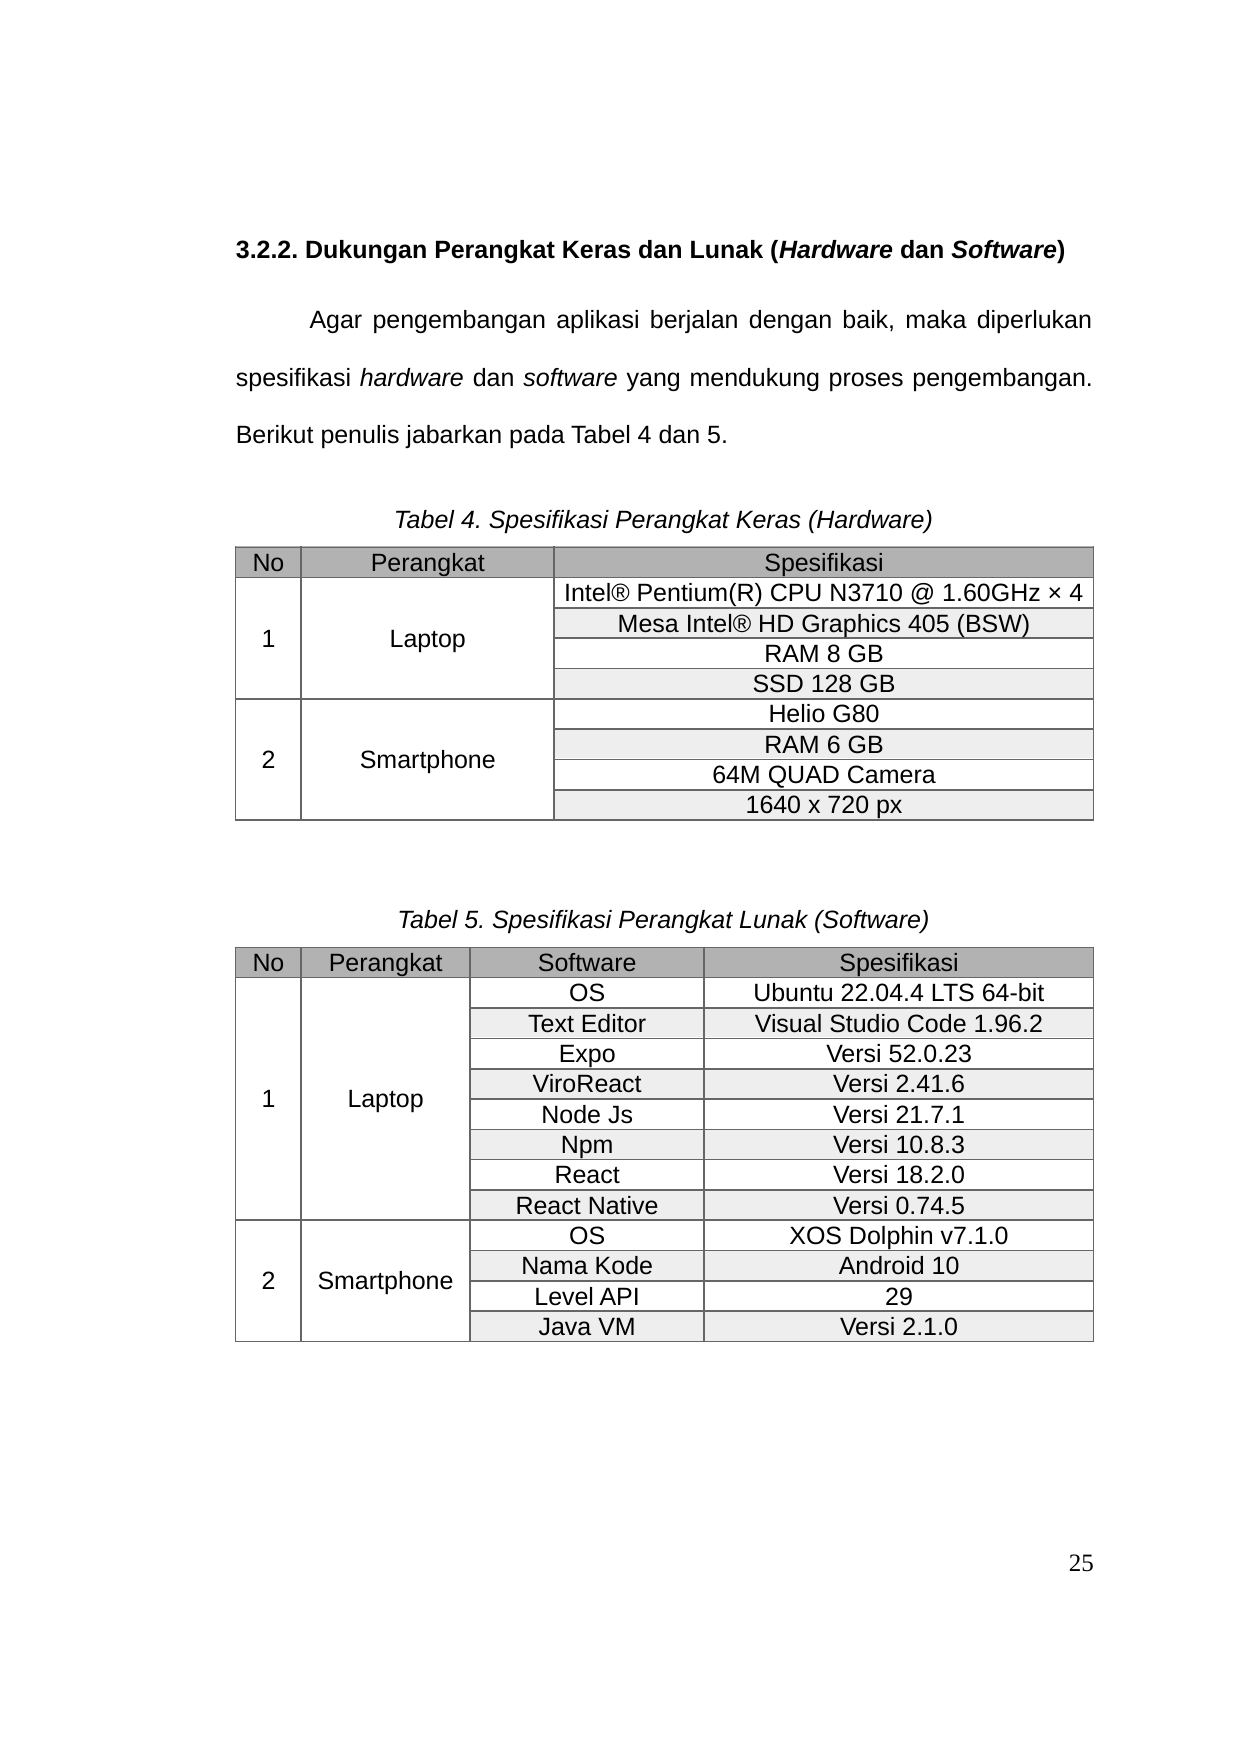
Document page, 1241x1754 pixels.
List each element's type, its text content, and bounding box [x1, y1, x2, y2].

table_cell 1 [236, 978, 300, 1219]
text Agar pengembangan aplikasi berjalan dengan baik, maka diperlukan spesifikasi hardware dan software yang mendukung proses pengembangan. Berikut penulis jabarkan pada Tabel 4 dan 5. [236, 306, 1093, 449]
table_cell 29 [705, 1282, 1093, 1310]
table_cell Intel® Pentium(R) CPU N3710 @ 1.60GHz × 4 [555, 578, 1093, 607]
table_header Spesifikasi [555, 548, 1093, 577]
table_cell Versi 52.0.23 [705, 1039, 1093, 1068]
table_cell 2 [236, 1221, 300, 1341]
table_cell 1 [236, 578, 300, 698]
table_cell Versi 10.8.3 [705, 1130, 1093, 1159]
table_header Perangkat [302, 548, 553, 577]
table_cell Nama Kode [471, 1251, 703, 1280]
table_header Software [471, 948, 703, 977]
table_cell Versi 18.2.0 [705, 1160, 1093, 1189]
table_cell Helio G80 [555, 700, 1093, 728]
table_cell Java VM [471, 1312, 703, 1341]
table_cell Level API [471, 1282, 703, 1310]
table_cell Laptop [302, 978, 469, 1219]
text Tabel 5. Spesifikasi Perangkat Lunak (Software) [236, 905, 1093, 934]
table_cell Expo [471, 1039, 703, 1068]
table_cell Laptop [302, 578, 553, 698]
text Tabel 4. Spesifikasi Perangkat Keras (Hardware) [236, 505, 1093, 534]
table_cell Versi 2.41.6 [705, 1070, 1093, 1098]
table_cell Smartphone [302, 700, 553, 819]
table_cell Npm [471, 1130, 703, 1159]
table_cell Android 10 [705, 1251, 1093, 1280]
table_header Spesifikasi [705, 948, 1093, 977]
table_header Perangkat [302, 948, 469, 977]
table_cell XOS Dolphin v7.1.0 [705, 1221, 1093, 1250]
table_cell OS [471, 1221, 703, 1250]
table_cell Text Editor [471, 1009, 703, 1037]
table_cell Node Js [471, 1100, 703, 1128]
table_cell RAM 6 GB [555, 730, 1093, 758]
table_cell OS [471, 978, 703, 1007]
table_cell Mesa Intel® HD Graphics 405 (BSW) [555, 609, 1093, 637]
table_cell ViroReact [471, 1070, 703, 1098]
table_cell React Native [471, 1191, 703, 1219]
table_cell 2 [236, 700, 300, 819]
table_cell Smartphone [302, 1221, 469, 1341]
table_cell SSD 128 GB [555, 669, 1093, 698]
table_cell RAM 8 GB [555, 639, 1093, 668]
table_cell Versi 2.1.0 [705, 1312, 1093, 1341]
table_cell Versi 21.7.1 [705, 1100, 1093, 1128]
table_cell Visual Studio Code 1.96.2 [705, 1009, 1093, 1037]
table_header No [236, 548, 300, 577]
table_cell 1640 x 720 px [555, 791, 1093, 819]
table_cell Ubuntu 22.04.4 LTS 64-bit [705, 978, 1093, 1007]
table_cell Versi 0.74.5 [705, 1191, 1093, 1219]
table_cell React [471, 1160, 703, 1189]
subtitle 3.2.2. Dukungan Perangkat Keras dan Lunak (Hardware dan Software) [236, 236, 1093, 264]
table_cell 64M QUAD Camera [555, 760, 1093, 789]
table_header No [236, 948, 300, 977]
